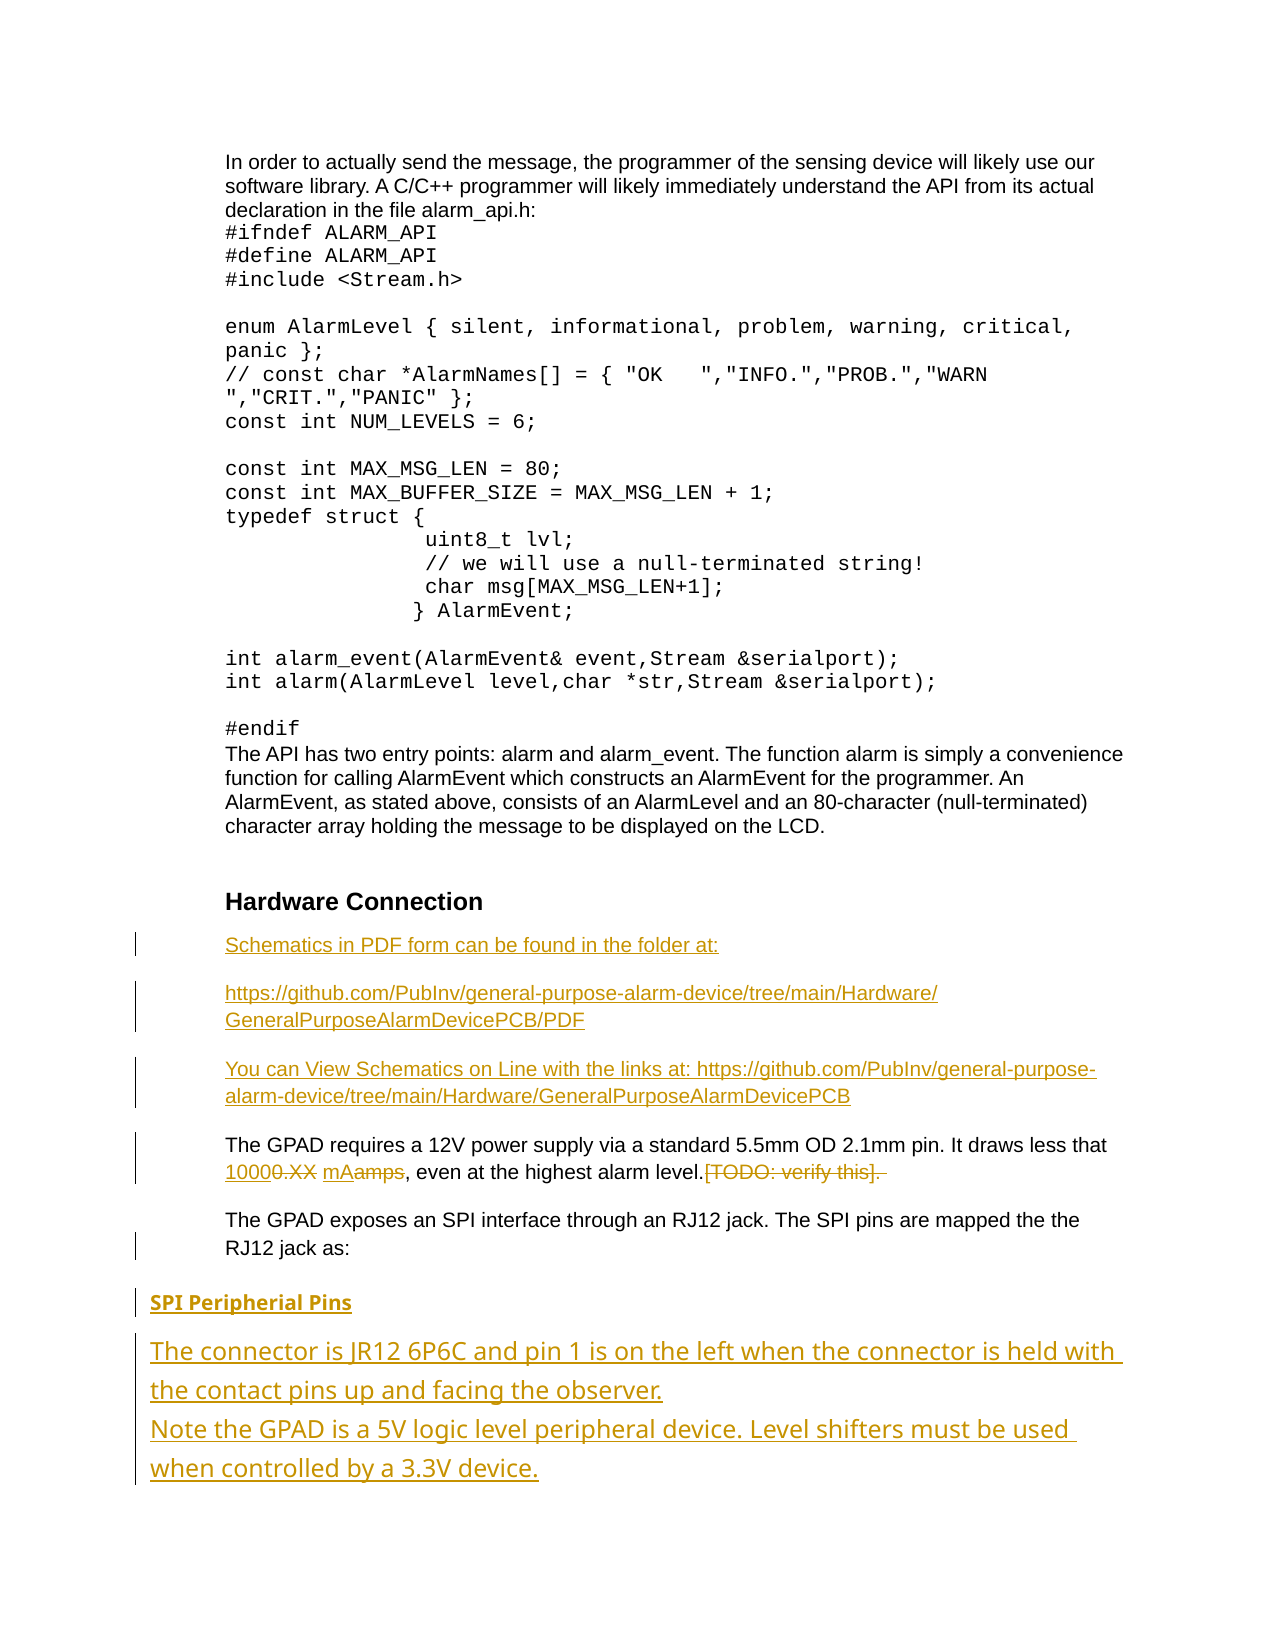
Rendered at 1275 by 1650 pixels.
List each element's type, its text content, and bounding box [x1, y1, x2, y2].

list #include <Stream.h> [225, 269, 1125, 293]
list // const char *AlarmNames[] = { "OK ","INFO.","PROB.","WARN ","CRIT.","PANIC" }; [225, 364, 1125, 411]
list The GPAD exposes an SPI interface through an RJ12 jack. The SPI pins are mapped the the RJ12 jack as: [225, 1208, 1125, 1260]
list typedef struct { [225, 506, 1125, 529]
list #ifndef ALARM_API [225, 222, 1125, 246]
list #define ALARM_API [225, 246, 1125, 269]
list #endif [225, 718, 1125, 742]
list const int NUM_LEVELS = 6; [225, 411, 1125, 435]
list The API has two entry points: alarm and alarm_event. The function alarm is simply a convenience function for calling AlarmEvent which constructs an AlarmEvent for the programmer. An AlarmEvent, as stated above, consists of an AlarmLevel and an 80-character (null-terminated) character array holding the message to be displayed on the LCD. [225, 742, 1125, 838]
subtitle SPI Peripherial Pins [150, 1288, 1125, 1317]
list int alarm_event(AlarmEvent& event,Stream &serialport); [225, 647, 1125, 671]
list https://github.com/PubInv/general-purpose-alarm-device/tree/main/Hardware/GeneralPurposeAlarmDevicePCB/PDF [225, 981, 1125, 1032]
list enum AlarmLevel { silent, informational, problem, warning, critical, panic }; [225, 316, 1125, 364]
list int alarm(AlarmLevel level,char *str,Stream &serialport); [225, 671, 1125, 695]
list // we will use a null-terminated string! [225, 553, 1125, 577]
list The GPAD requires a 12V power supply via a standard 5.5mm OD 2.1mm pin. It draws less that 1000 mA, even at the highest alarm level. [225, 1132, 1125, 1184]
subtitle Hardware Connection [225, 887, 1125, 916]
list const int MAX_MSG_LEN = 80; [225, 458, 1125, 482]
list Schematics in PDF form can be found in the folder at: [225, 932, 1125, 956]
list uint8_t lvl; [225, 529, 1125, 553]
list You can View Schematics on Line with the links at: https://github.com/PubInv/general-purpose-alarm-device/tree/main/Hardware/GeneralPurposeAlarmDevicePCB [225, 1057, 1125, 1108]
list const int MAX_BUFFER_SIZE = MAX_MSG_LEN + 1; [225, 482, 1125, 506]
list In order to actually send the message, the programmer of the sensing device will likely use our software library. A C/C++ programmer will likely immediately understand the API from its actual declaration in the file alarm_api.h: [225, 150, 1125, 222]
list } AlarmEvent; [225, 600, 1125, 624]
list char msg[MAX_MSG_LEN+1]; [225, 577, 1125, 600]
text The connector is JR12 6P6C and pin 1 is on the left when the connector is held with the contact pins up and facing the observer. Note the GPAD is a 5V logic level peripheral device. Level shifters must be used when controlled by a 3.3V device. [150, 1333, 1125, 1485]
